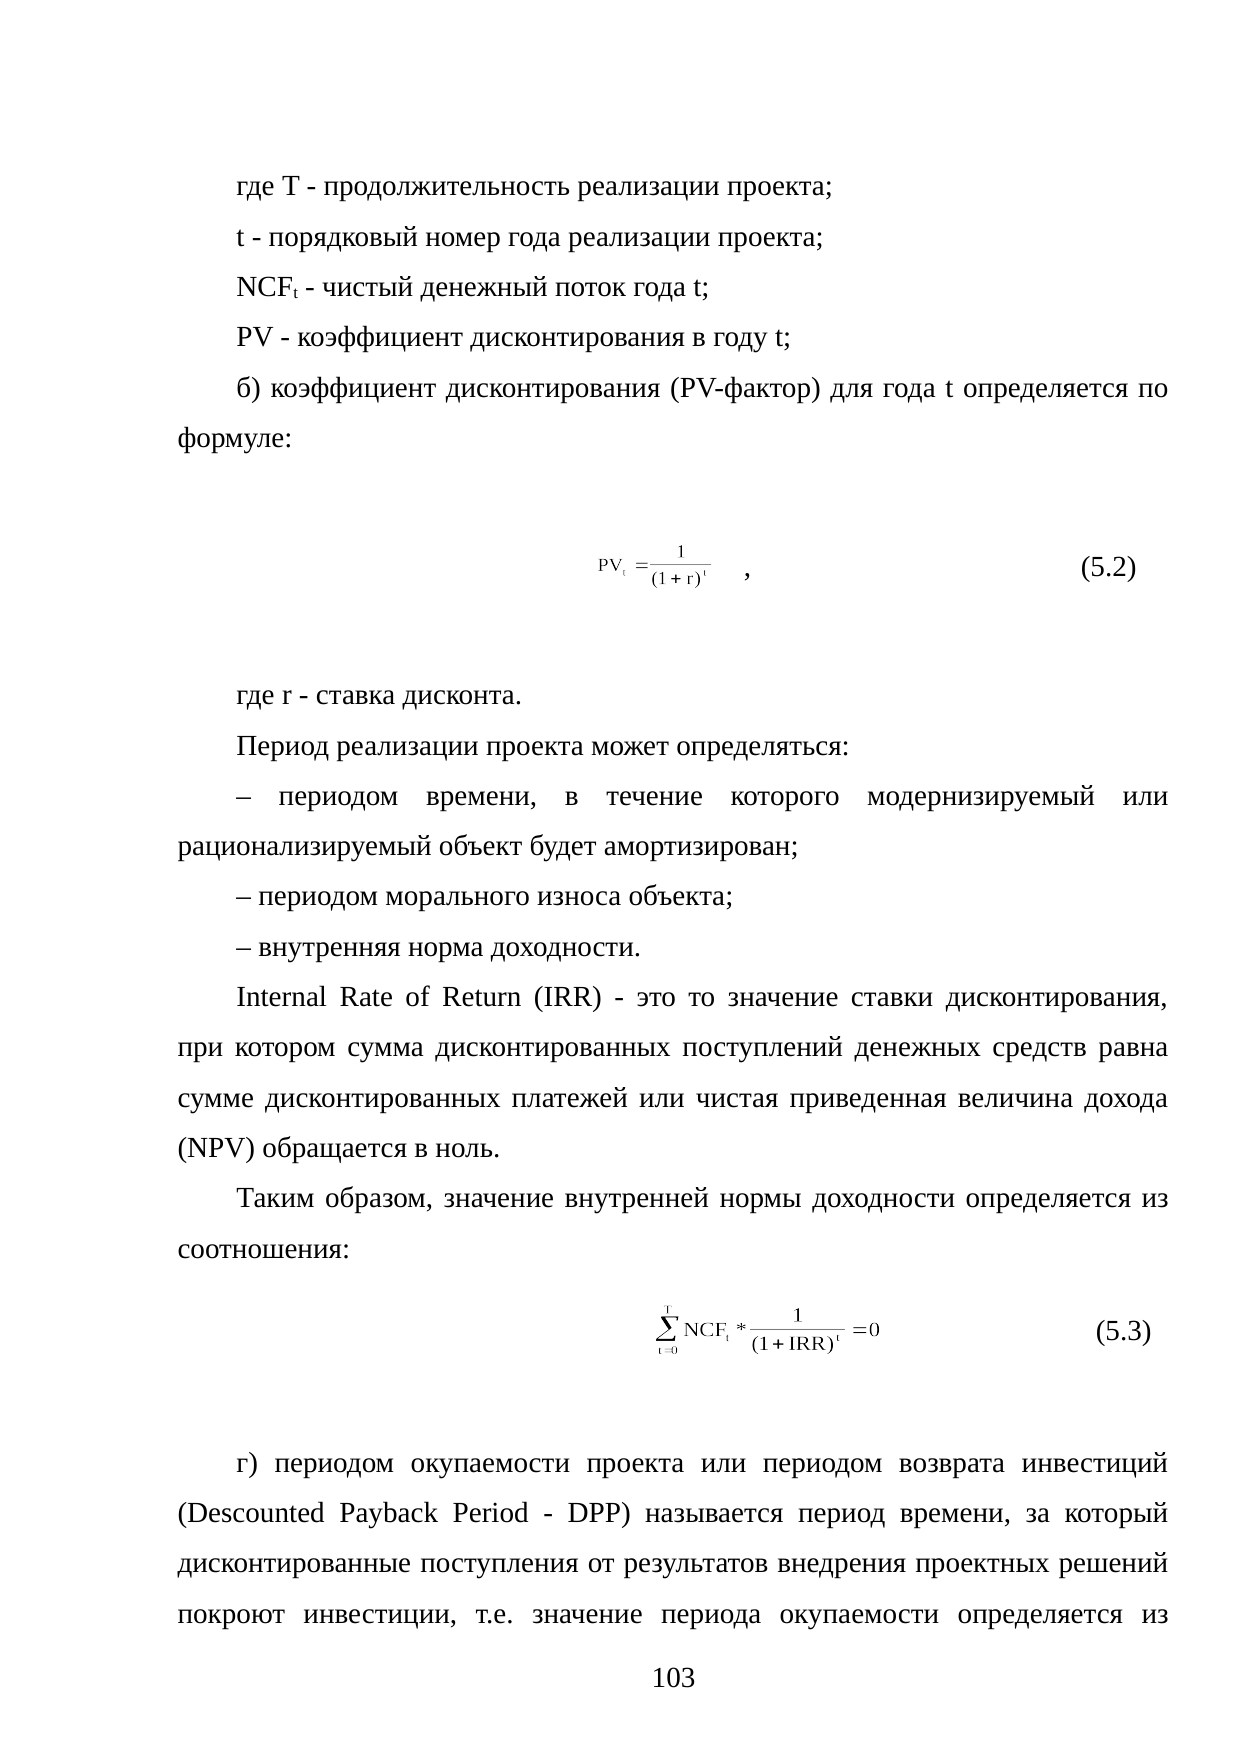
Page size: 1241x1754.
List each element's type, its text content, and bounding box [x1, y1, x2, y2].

text – внутренняя норма доходности. [177, 929, 1169, 962]
text t - порядковый номер года реализации проекта; [177, 219, 1169, 252]
text – периодом времени, в течение которого модернизируемый или рационализируемый объект будет амортизирован; [177, 778, 1169, 862]
text Таким образом, значение внутренней нормы доходности определяется из соотношения: [177, 1180, 1169, 1264]
text б) коэффициент дисконтирования (PV-фактор) для года t определяется по формуле: [177, 370, 1169, 453]
text где T - продолжительность реализации проекта; [177, 168, 1169, 202]
text г) периодом окупаемости проекта или периодом возврата инвестиций (Descounted Payback Period - DPP) называется период времени, за который дисконтированные поступления от результатов внедрения проектных решений покроют инвестиции, т.е. значение периода окупаемости определяется из [177, 1445, 1169, 1629]
text , (5.2) [472, 533, 1169, 598]
text – периодом морального износа объекта; [177, 878, 1169, 912]
text Internal Rate of Return (IRR) - это то значение ставки дисконтирования, при котором сумма дисконтированных поступлений денежных средств равна сумме дисконтированных платежей или чистая приведенная величина дохода (NPV) обращается в ноль. [177, 979, 1169, 1164]
text (5.3) [177, 1293, 1169, 1365]
text NCFt - чистый денежный поток года t; [177, 269, 1169, 303]
text Период реализации проекта может определяться: [177, 728, 1169, 761]
text PV - коэффициент дисконтирования в году t; [177, 319, 1169, 353]
text где r - ставка дисконта. [177, 677, 1169, 711]
